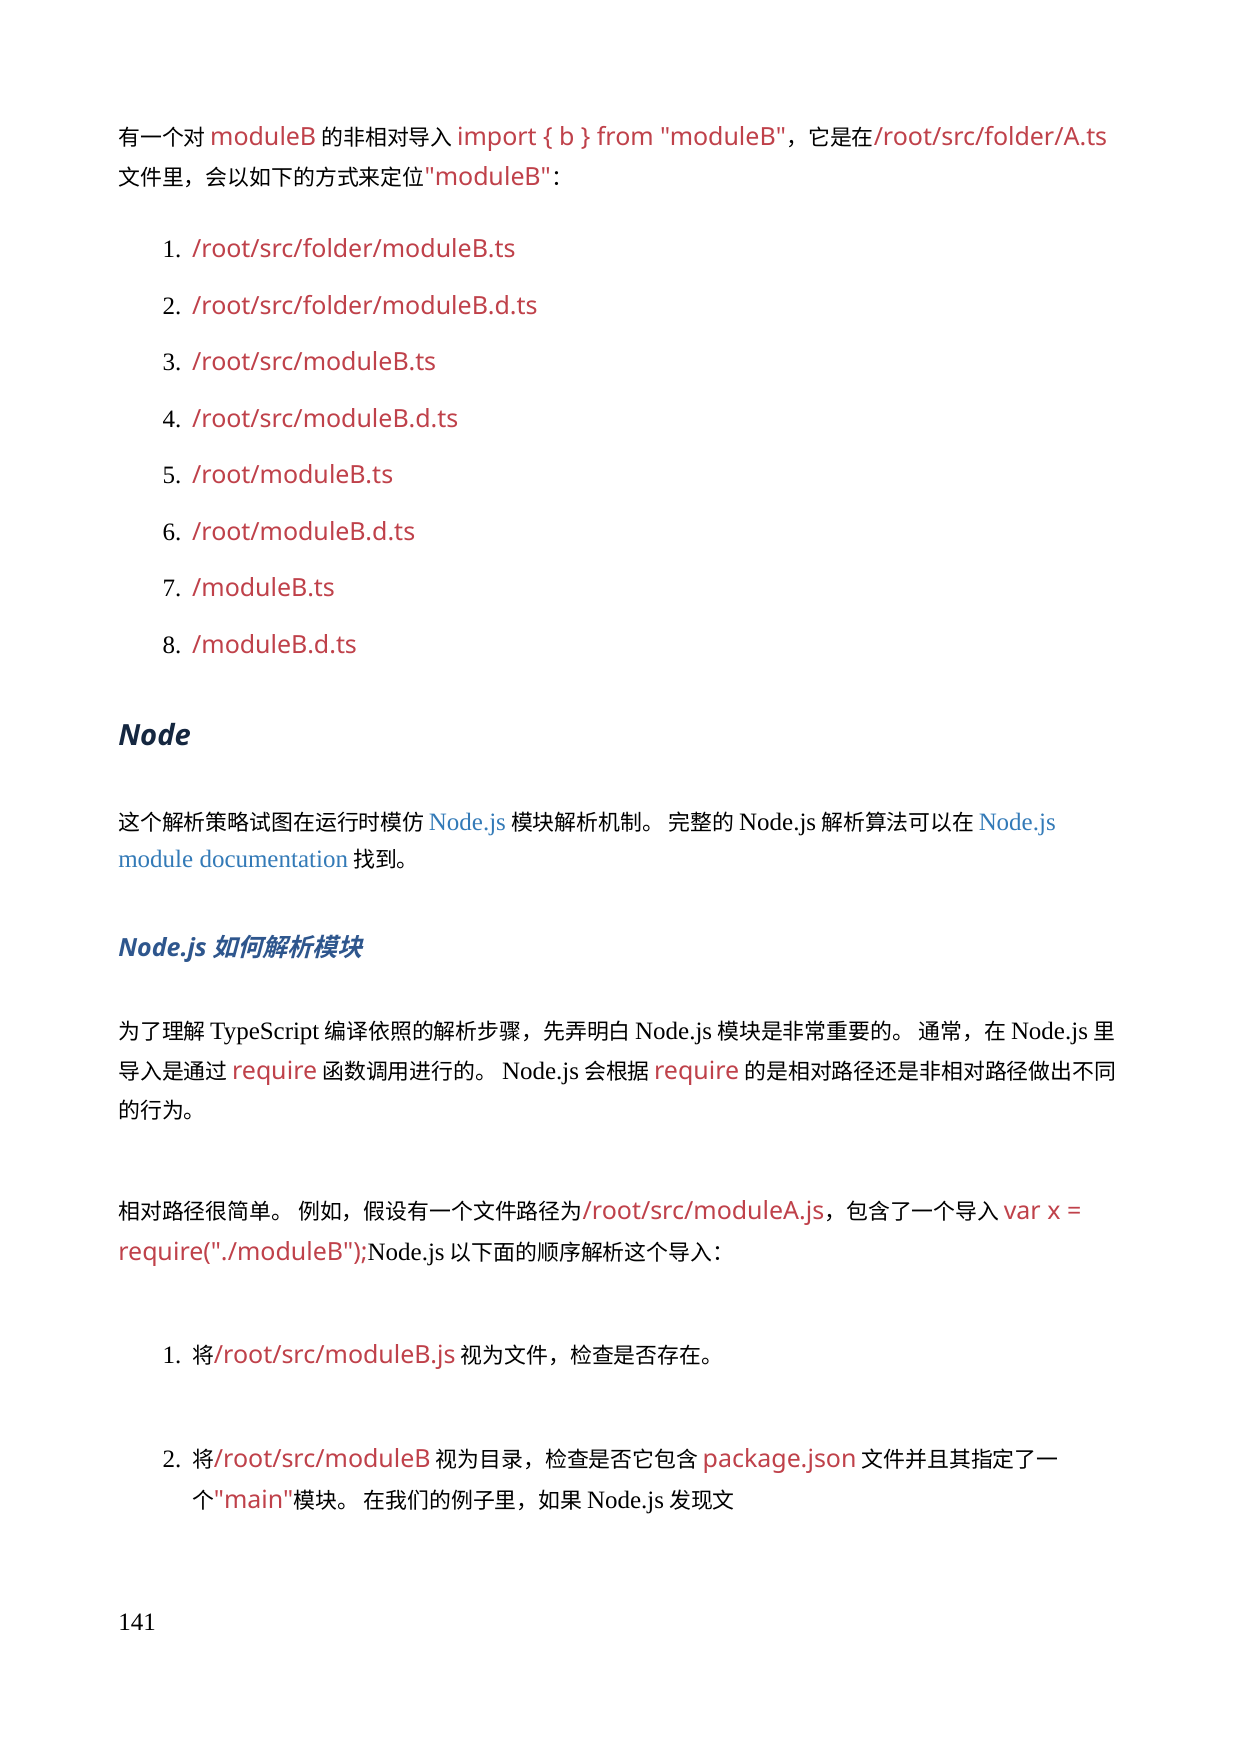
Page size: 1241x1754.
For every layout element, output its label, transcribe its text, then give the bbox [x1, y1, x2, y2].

list /moduleB.d.ts [162, 626, 1122, 660]
text 这个解析策略试图在运行时模仿Node.js模块解析机制。 完整的Node.js解析算法可以在Node.js module documentation找到。 [118, 804, 1122, 874]
subtitle Node [118, 714, 1122, 754]
subtitle Node.js如何解析模块 [118, 927, 1122, 963]
list /root/src/folder/moduleB.ts [162, 231, 1122, 265]
list /root/src/folder/moduleB.d.ts [162, 287, 1122, 322]
list /root/src/moduleB.d.ts [162, 400, 1122, 434]
list 将/root/src/moduleB视为目录，检查是否它包含package.json文件并且其指定了一个"main"模块。 在我们的例子里，如果Node.js发现文 [162, 1441, 1122, 1515]
text 相对路径很简单。 例如，假设有一个文件路径为/root/src/moduleA.js，包含了一个导入var x = require("./moduleB");Node.js以下面的顺序解析这个导入： [118, 1193, 1122, 1268]
list /moduleB.ts [162, 570, 1122, 604]
text 为了理解TypeScript编译依照的解析步骤，先弄明白Node.js模块是非常重要的。 通常，在Node.js里导入是通过require函数调用进行的。 Node.js会根据require的是相对路径还是非相对路径做出不同的行为。 [118, 1014, 1122, 1124]
list /root/moduleB.ts [162, 457, 1122, 491]
text 有一个对moduleB的非相对导入import { b } from "moduleB"，它是在/root/src/folder/A.ts文件里，会以如下的方式来定位"moduleB"： [118, 118, 1122, 193]
list /root/moduleB.d.ts [162, 513, 1122, 547]
list /root/src/moduleB.ts [162, 344, 1122, 378]
list 将/root/src/moduleB.js视为文件，检查是否存在。 [162, 1337, 1122, 1371]
